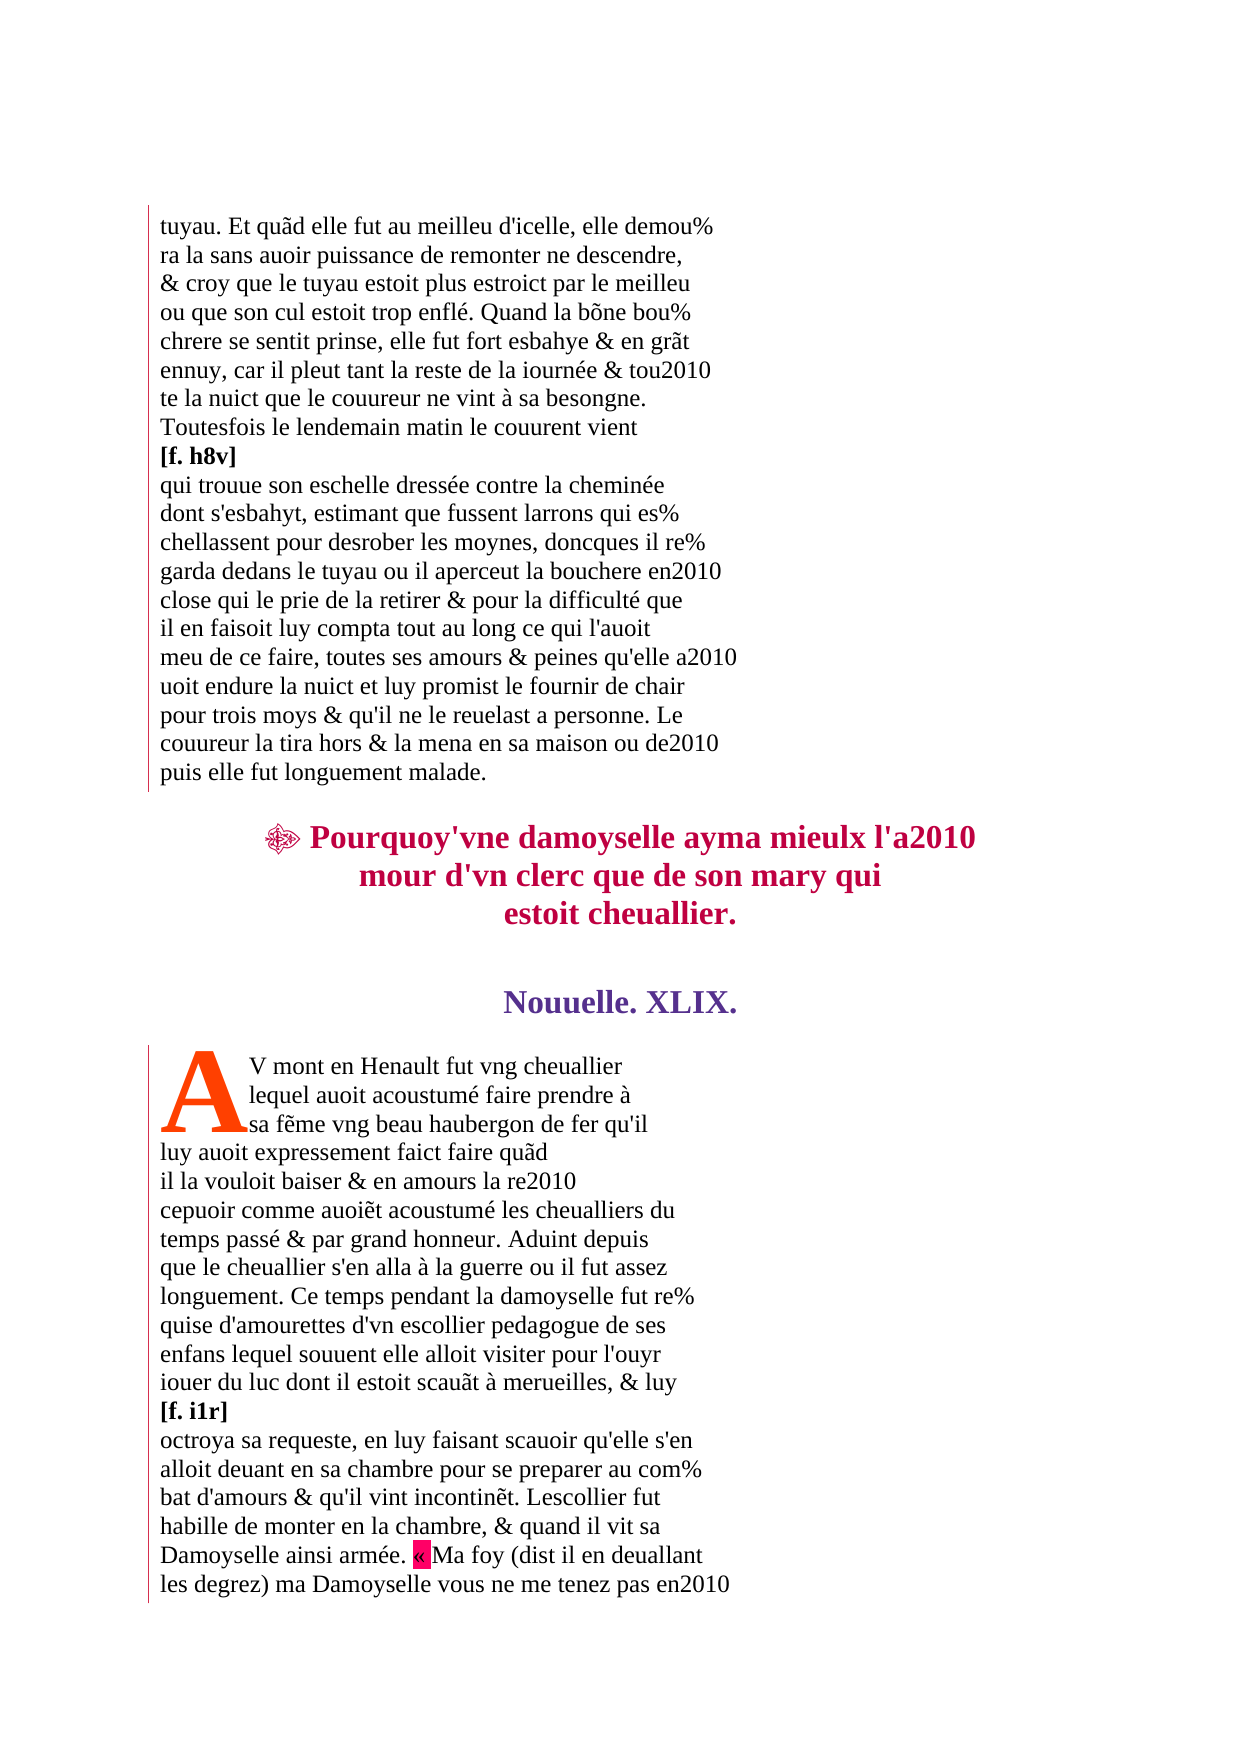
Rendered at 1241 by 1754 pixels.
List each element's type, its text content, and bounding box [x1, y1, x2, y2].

text tuyau. Et quãd elle fut au meilleu d'icelle, elle demou% ra la sans auoir puissance de remonter ne descendre, & croy que le tuyau estoit plus estroict par le meilleu ou que son cul estoit trop enflé. Quand la bõne bou% chrere se sentit prinse, elle fut fort esbahye & en grãt ennuy, car il pleut tant la reste de la iournée & tou2010 te la nuict que le couureur ne vint à sa besongne. Toutesfois le lendemain matin le couurent vient [f. h8v] qui trouue son eschelle dressée contre la cheminée dont s'esbahyt, estimant que fussent larrons qui es% chellassent pour desrober les moynes, doncques il re% garda dedans le tuyau ou il aperceut la bouchere en2010 close qui le prie de la retirer & pour la difficulté que il en faisoit luy compta tout au long ce qui l'auoit meu de ce faire, toutes ses amours & peines qu'elle a2010 uoit endure la nuict et luy promist le fournir de chair pour trois moys & qu'il ne le reuelast a personne. Le couureur la tira hors & la mena en sa maison ou de2010 puis elle fut longuement malade. [149, 205, 1093, 792]
text ❧ Pourquoy'vne damoyselle ayma mieulx l'a2010 mour d'vn clerc que de son mary qui estoit cheuallier. [148, 817, 1093, 932]
text Nouuelle. XLIX. [148, 982, 1093, 1020]
text AV mont en Henault fut vng cheuallier lequel auoit acoustumé faire prendre à sa fẽme vng beau haubergon de fer qu'il luy auoit expressement faict faire quãd il la vouloit baiser & en amours la re2010 cepuoir comme auoiẽt acoustumé les cheualliers du temps passé & par grand honneur. Aduint depuis que le cheuallier s'en alla à la guerre ou il fut assez longuement. Ce temps pendant la damoyselle fut re% quise d'amourettes d'vn escollier pedagogue de ses enfans lequel souuent elle alloit visiter pour l'ouyr iouer du luc dont il estoit scauãt à merueilles, & luy [f. i1r] octroya sa requeste, en luy faisant scauoir qu'elle s'en alloit deuant en sa chambre pour se preparer au com% bat d'amours & qu'il vint incontinẽt. Lescollier fut habille de monter en la chambre, & quand il vit sa Damoyselle ainsi armée. « Ma foy (dist il en deuallant les degrez) ma Damoyselle vous ne me tenez pas en2010 [149, 1045, 1093, 1603]
